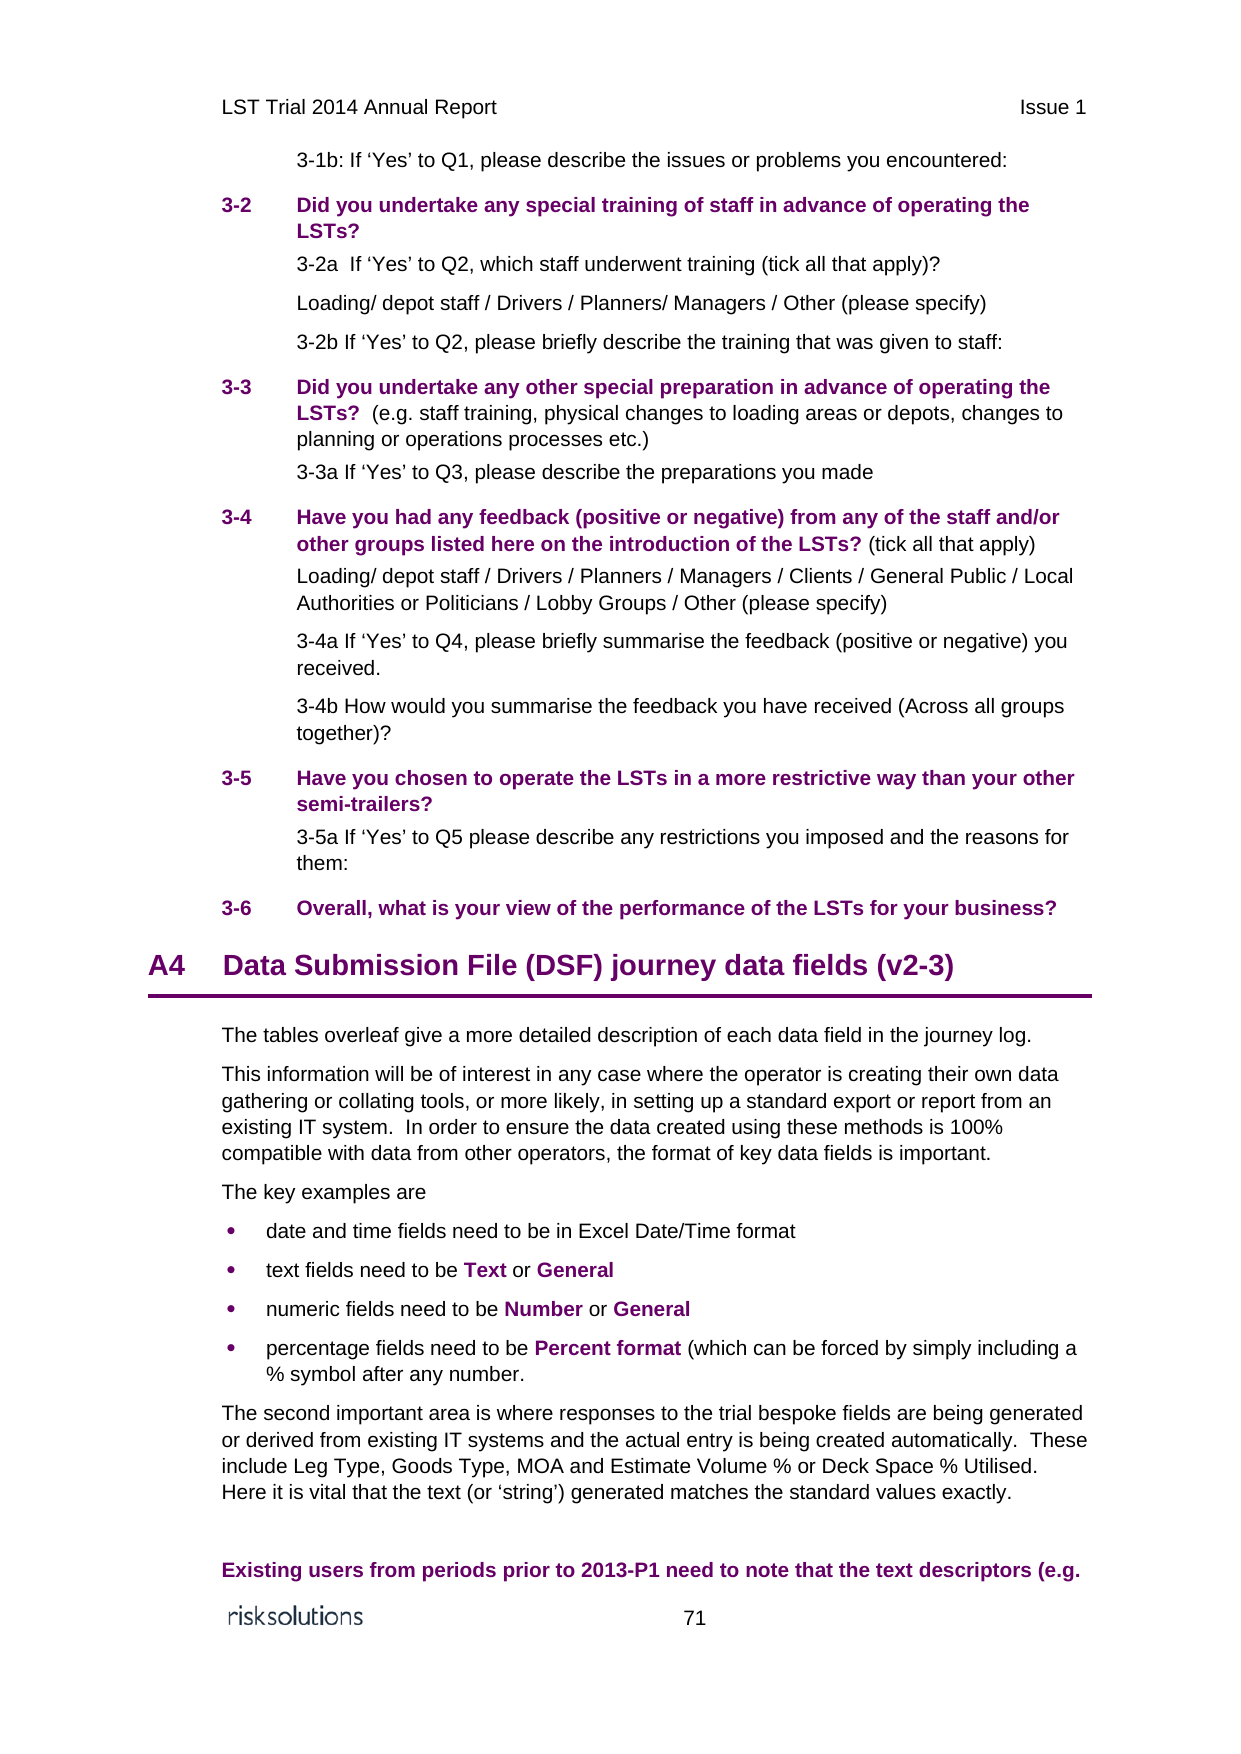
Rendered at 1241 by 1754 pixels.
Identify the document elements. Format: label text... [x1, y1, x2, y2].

text This information will be of interest in any case where the operator is creating their own data gathering or collating tools, or more likely, in setting up a standard export or report from an existing IT system. In order to ensure the data created using these methods is 100% compatible with data from other operators, the format of key data fields is important. [221, 1062, 1092, 1165]
text 3-2a If ‘Yes’ to Q2, which staff underwent training (tick all that apply)? [296, 252, 1092, 276]
text 3-3a If ‘Yes’ to Q3, please describe the preparations you made [296, 460, 1092, 484]
subtitle A4 Data Submission File (DSF) journey data fields (v2-3) [148, 948, 1092, 994]
list percentage fields need to be Percent format (which can be forced by simply including a % symbol after any number. [227, 1336, 1092, 1386]
text Loading/ depot staff / Drivers / Planners/ Managers / Other (please specify) [296, 291, 1092, 314]
text 3-1b: If ‘Yes’ to Q1, please describe the issues or problems you encountered: [296, 148, 1092, 172]
text 3-4a If ‘Yes’ to Q4, please briefly summarise the feedback (positive or negative) you received. [296, 629, 1092, 679]
text Loading/ depot staff / Drivers / Planners / Managers / Clients / General Public / Local Authorities or Politicians / Lobby Groups / Other (please specify) [296, 564, 1092, 614]
text 3-6 Overall, what is your view of the performance of the LSTs for your business? [221, 896, 1092, 920]
list date and time fields need to be in Excel Date/Time format [227, 1219, 1092, 1243]
text 3-3 Did you undertake any other special preparation in advance of operating the LSTs? (e.g. staff training, physical changes to loading areas or depots, changes to planning or operations processes etc.) [221, 374, 1092, 451]
text Existing users from periods prior to 2013-P1 need to note that the text descriptors (e.g. [221, 1558, 1092, 1582]
text The second important area is where responses to the trial bespoke fields are being generated or derived from existing IT systems and the actual entry is being created automatically. These include Leg Type, Goods Type, MOA and Estimate Volume % or Deck Space % Utilised. Here it is vital that the text (or ‘string’) generated matches the standard values exactly. [221, 1401, 1092, 1504]
text 3-2b If ‘Yes’ to Q2, please briefly describe the training that was given to staff: [296, 329, 1092, 353]
text 3-5 Have you chosen to operate the LSTs in a more restrictive way than your other semi-trailers? [221, 766, 1092, 816]
text 3-2 Did you undertake any special training of staff in advance of operating the LSTs? [221, 193, 1092, 243]
list text fields need to be Text or General [227, 1258, 1092, 1282]
text 3-4b How would you summarise the feedback you have received (Across all groups together)? [296, 694, 1092, 745]
text 3-4 Have you had any feedback (positive or negative) from any of the staff and/or other groups listed here on the introduction of the LSTs? (tick all that apply) [221, 505, 1092, 555]
text 3-5a If ‘Yes’ to Q5 please describe any restrictions you imposed and the reasons for them: [296, 825, 1092, 875]
text The tables overleaf give a more detailed description of each data field in the journey log. [221, 1023, 1092, 1047]
text The key examples are [221, 1180, 1092, 1204]
list numeric fields need to be Number or General [227, 1297, 1092, 1321]
